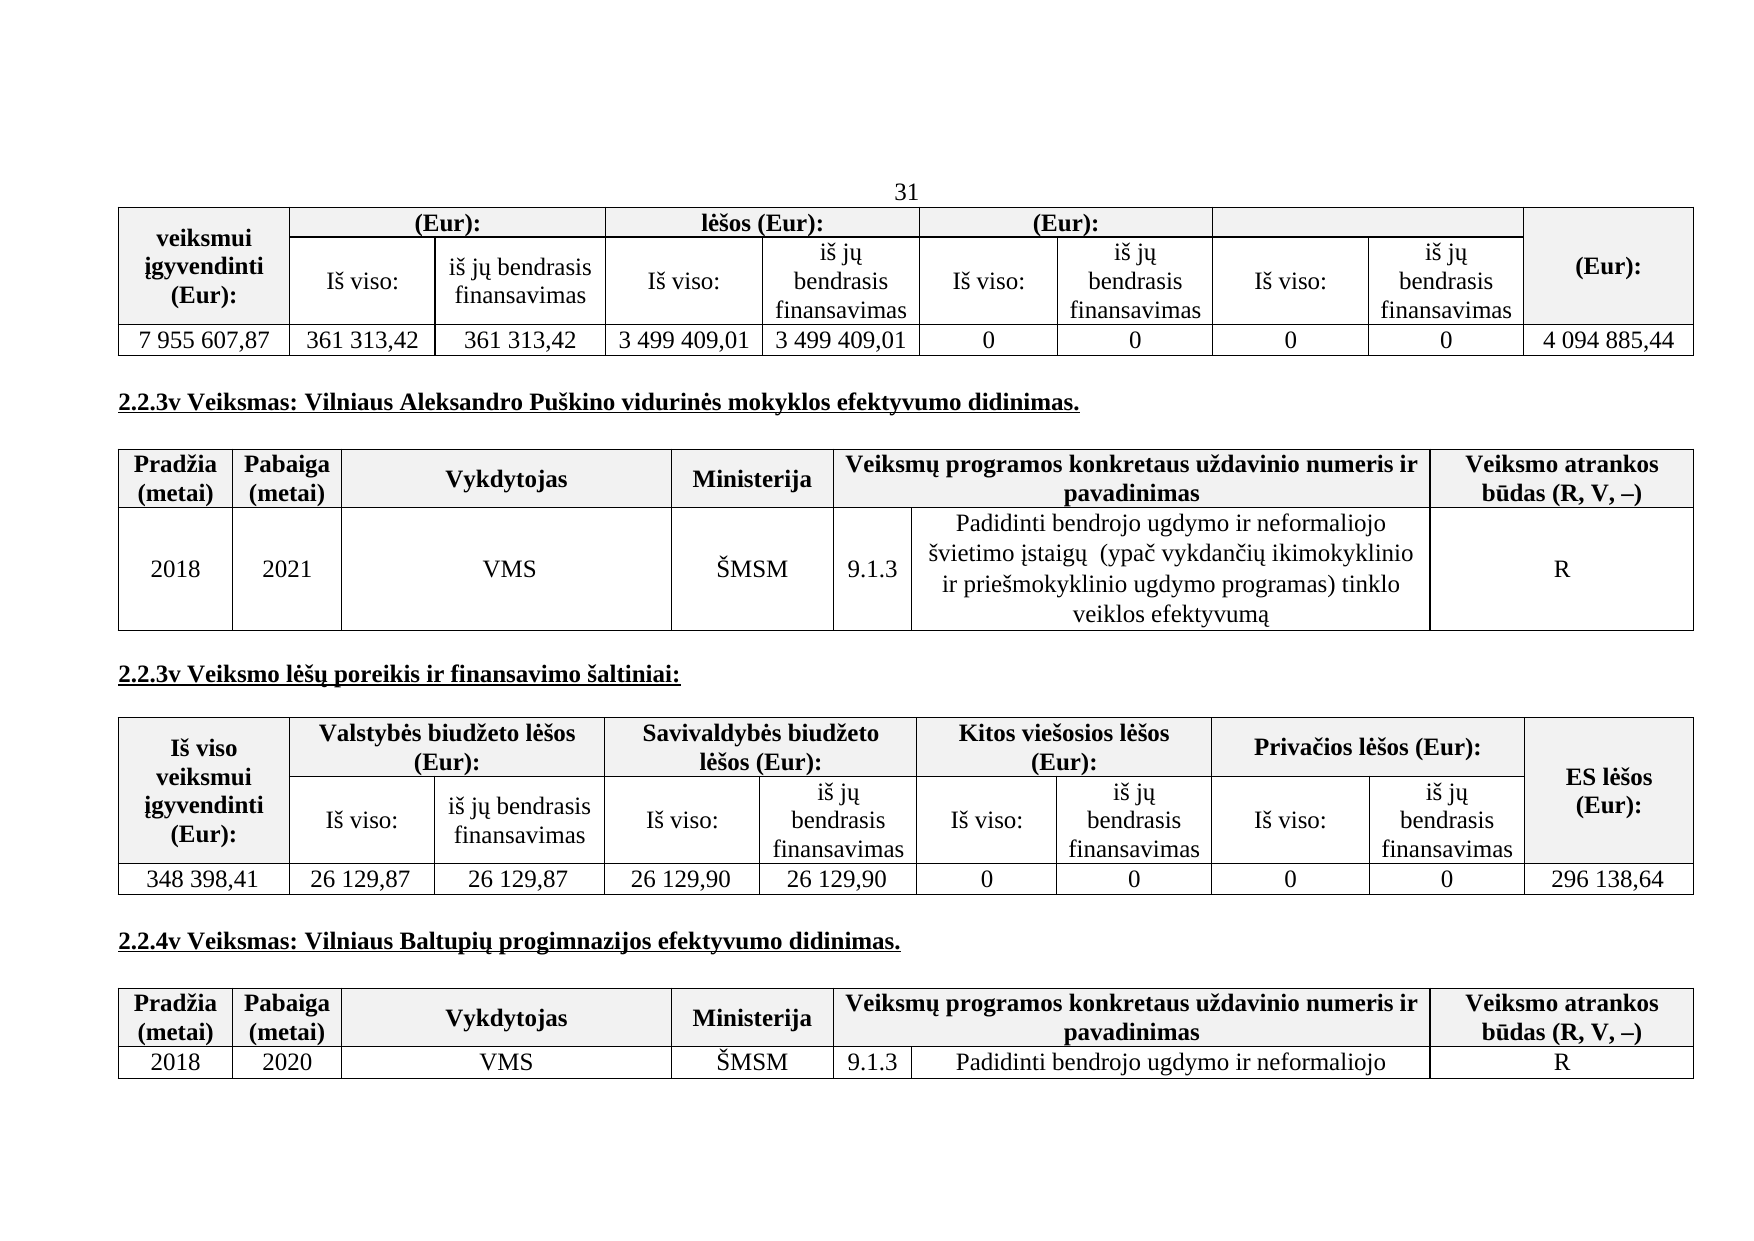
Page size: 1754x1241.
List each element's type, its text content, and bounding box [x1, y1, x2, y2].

table_cell 0 [1369, 325, 1523, 355]
table_cell iš jų bendrasis finansavimas [1057, 777, 1211, 863]
table_header lėšos (Eur): [606, 208, 919, 236]
table_header Savivaldybės biudžeto lėšos (Eur): [605, 718, 916, 776]
table_cell 348 398,41 [119, 864, 289, 894]
table_cell 7 955 607,87 [119, 325, 289, 355]
table_header Ministerija [672, 989, 833, 1046]
table_cell 4 094 885,44 [1524, 325, 1693, 355]
table_cell Iš viso: [1212, 777, 1369, 863]
table_cell 361 313,42 [436, 325, 605, 355]
table_cell Padidinti bendrojo ugdymo ir neformaliojo [912, 1047, 1429, 1077]
table_header (Eur): [1524, 208, 1693, 324]
table_cell iš jų bendrasis finansavimas [435, 777, 604, 863]
table_cell 26 129,90 [760, 864, 916, 894]
table_header Privačios lėšos (Eur): [1212, 718, 1524, 776]
table_cell Iš viso: [605, 777, 759, 863]
table_header Veiksmų programos konkretaus uždavinio numeris ir pavadinimas [834, 450, 1429, 507]
table_cell iš jų bendrasis finansavimas [1370, 777, 1524, 863]
table_cell iš jų bendrasis finansavimas [763, 238, 919, 324]
table_cell 2021 [233, 508, 341, 630]
table_cell 26 129,87 [290, 864, 434, 894]
table_cell 9.1.3 [834, 508, 911, 630]
table_header [1213, 208, 1523, 236]
table_cell 0 [917, 864, 1056, 894]
table_cell Iš viso: [290, 238, 434, 324]
table_header Pradžia (metai) [119, 989, 232, 1046]
table_cell Padidinti bendrojo ugdymo ir neformaliojo švietimo įstaigų (ypač vykdančių ikimokyklinio ir priešmokyklinio ugdymo programas) tinklo veiklos efektyvumą [912, 508, 1429, 630]
table_cell 3 499 409,01 [763, 325, 919, 355]
table_cell iš jų bendrasis finansavimas [436, 238, 605, 324]
table_cell R [1431, 508, 1693, 630]
table_cell VMS [342, 1047, 671, 1077]
table_cell 2018 [119, 1047, 232, 1077]
table_cell 26 129,87 [435, 864, 604, 894]
table_cell 2020 [233, 1047, 341, 1077]
table_cell 361 313,42 [290, 325, 434, 355]
table_cell ŠMSM [672, 1047, 833, 1077]
table_cell VMS [342, 508, 671, 630]
table_cell Iš viso: [920, 238, 1057, 324]
table_cell 26 129,90 [605, 864, 759, 894]
table_header (Eur): [920, 208, 1212, 236]
table_header Valstybės biudžeto lėšos (Eur): [290, 718, 604, 776]
table_header Pradžia (metai) [119, 450, 232, 507]
table_header ES lėšos (Eur): [1525, 718, 1693, 863]
table_header Iš viso veiksmui įgyvendinti (Eur): [119, 718, 289, 863]
table_header Vykdytojas [342, 450, 671, 507]
table_cell Iš viso: [1213, 238, 1368, 324]
text 2.2.3v Veiksmo lėšų poreikis ir finansavimo šaltiniai: [118, 659, 1695, 688]
table_header Pabaiga (metai) [233, 450, 341, 507]
table_header Veiksmo atrankos būdas (R, V, –) [1431, 989, 1693, 1046]
text 2.2.4v Veiksmas: Vilniaus Baltupių progimnazijos efektyvumo didinimas. [118, 926, 1695, 955]
table_header Vykdytojas [342, 989, 671, 1046]
table_cell Iš viso: [606, 238, 762, 324]
table_cell Iš viso: [917, 777, 1056, 863]
table_cell iš jų bendrasis finansavimas [1058, 238, 1212, 324]
table_header veiksmui įgyvendinti (Eur): [119, 208, 289, 324]
table_cell 0 [1370, 864, 1524, 894]
table_header Kitos viešosios lėšos (Eur): [917, 718, 1211, 776]
table_header (Eur): [290, 208, 605, 236]
table_header Veiksmų programos konkretaus uždavinio numeris ir pavadinimas [834, 989, 1429, 1046]
table_cell 2018 [119, 508, 232, 630]
table_header Pabaiga (metai) [233, 989, 341, 1046]
table_cell 0 [1213, 325, 1368, 355]
table_cell 0 [1212, 864, 1369, 894]
table_cell 0 [1057, 864, 1211, 894]
table_header Veiksmo atrankos būdas (R, V, –) [1431, 450, 1693, 507]
table_cell R [1431, 1047, 1693, 1077]
table_cell 3 499 409,01 [606, 325, 762, 355]
table_cell 0 [1058, 325, 1212, 355]
text 2.2.3v Veiksmas: Vilniaus Aleksandro Puškino vidurinės mokyklos efektyvumo didinimas. [118, 387, 1695, 416]
table_cell 296 138,64 [1525, 864, 1693, 894]
table_cell ŠMSM [672, 508, 833, 630]
table_cell iš jų bendrasis finansavimas [1369, 238, 1523, 324]
table_cell 0 [920, 325, 1057, 355]
table_cell 9.1.3 [834, 1047, 911, 1077]
table_header Ministerija [672, 450, 833, 507]
table_cell iš jų bendrasis finansavimas [760, 777, 916, 863]
table_cell Iš viso: [290, 777, 434, 863]
